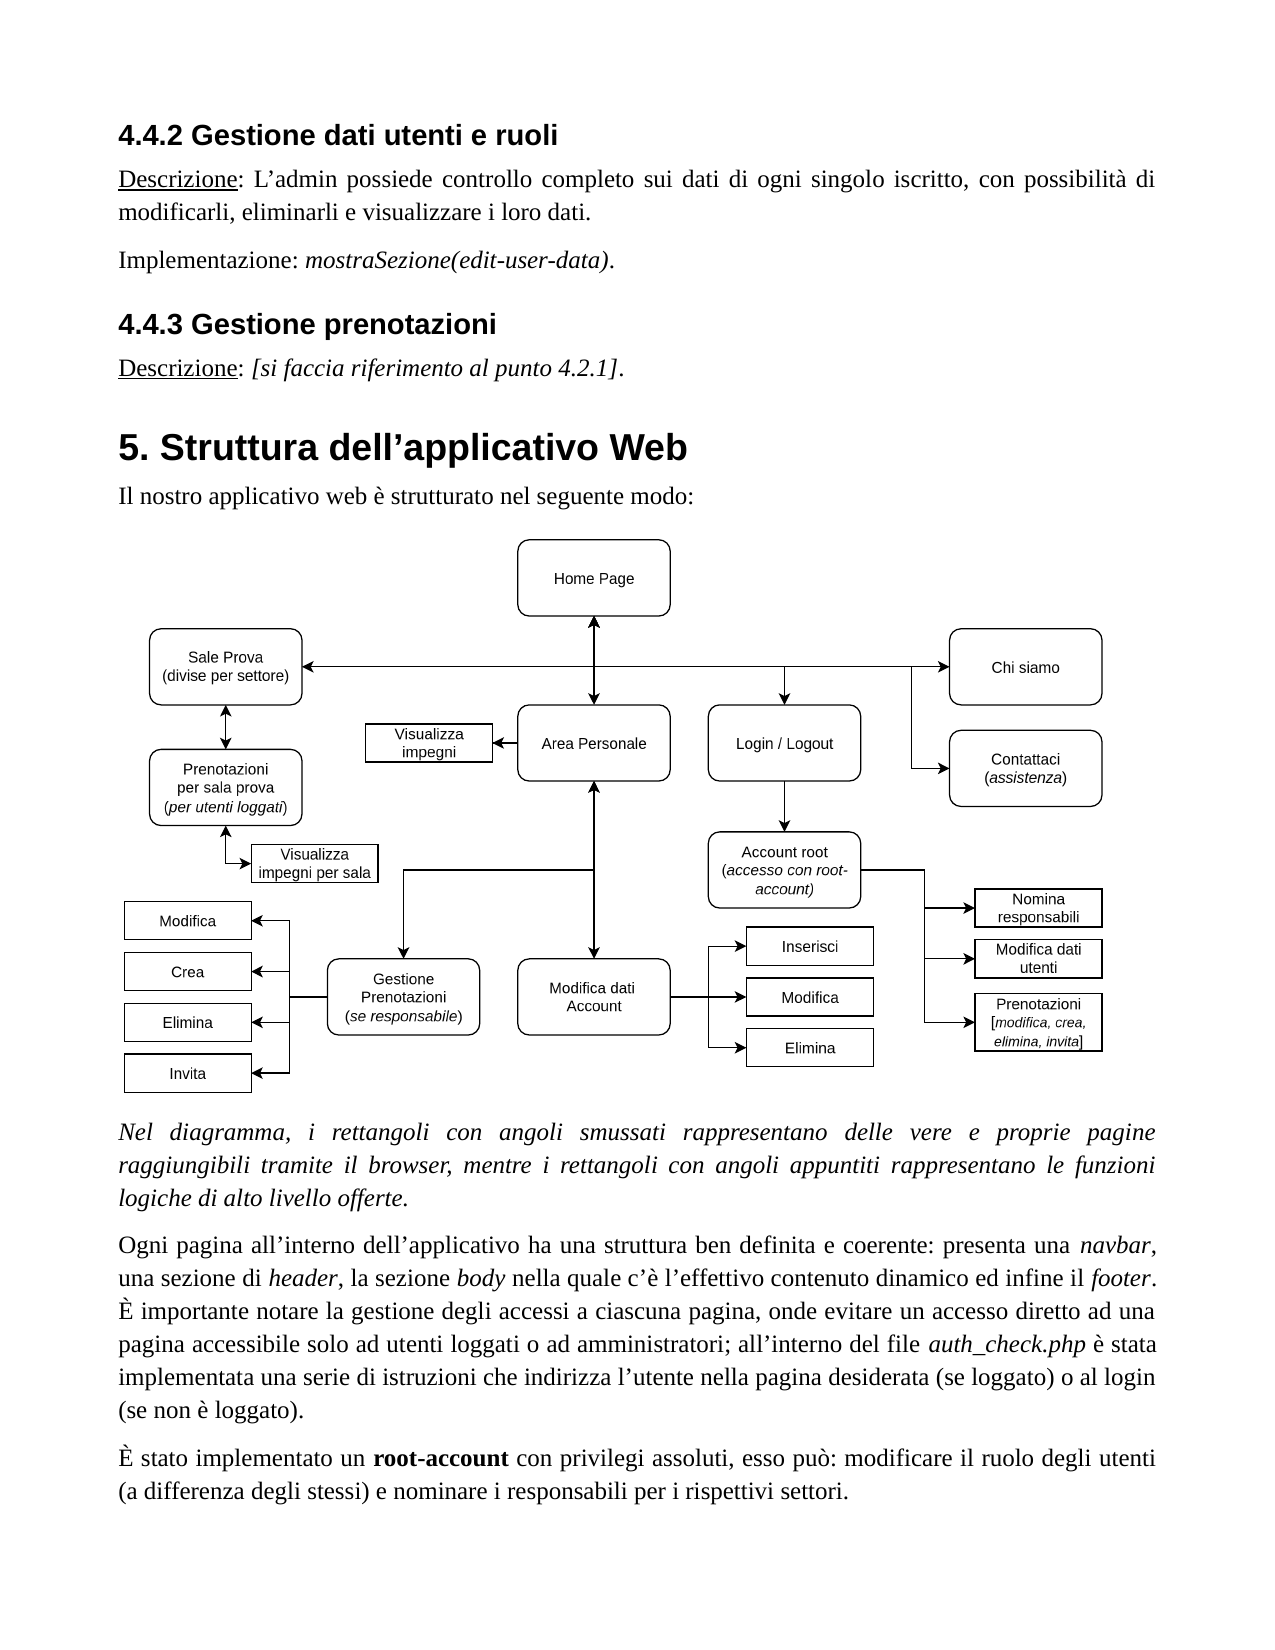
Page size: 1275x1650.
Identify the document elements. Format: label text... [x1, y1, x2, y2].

text Ogni pagina all’interno dell’applicativo ha una struttura ben definita e coerente: presenta una navbar, una sezione di header, la sezione body nella quale c’è l’effettivo contenuto dinamico ed infine il footer. È importante notare la gestione degli accessi a ciascuna pagina, onde evitare un accesso diretto ad una pagina accessibile solo ad utenti loggati o ad amministratori; all’interno del file auth_check.php è stata implementata una serie di istruzioni che indirizza l’utente nella pagina desiderata (se loggato) o al login (se non è loggato). [118, 1230, 1157, 1424]
text Descrizione: L’admin possiede controllo completo sui dati di ogni singolo iscritto, con possibilità di modificarli, eliminarli e visualizzare i loro dati. [118, 164, 1157, 226]
subtitle 4.4.2 Gestione dati utenti e ruoli [118, 118, 1157, 152]
text È stato implementato un root-account con privilegi assoluti, esso può: modificare il ruolo degli utenti (a differenza degli stessi) e nominare i responsabili per i rispettivi settori. [118, 1443, 1157, 1505]
text Nel diagramma, i rettangoli con angoli smussati rappresentano delle vere e proprie pagine raggiungibili tramite il browser, mentre i rettangoli con angoli appuntiti rappresentano le funzioni logiche di alto livello offerte. [118, 529, 1157, 1211]
subtitle 4.4.3 Gestione prenotazioni [118, 307, 1157, 341]
subtitle 5. Struttura dell’applicativo Web [118, 426, 1157, 469]
text Implementazione: mostraSezione(edit-user-data). [118, 245, 1157, 273]
text Descrizione: [si faccia riferimento al punto 4.2.1]. [118, 353, 1157, 382]
text Il nostro applicativo web è strutturato nel seguente modo: [118, 481, 1157, 510]
